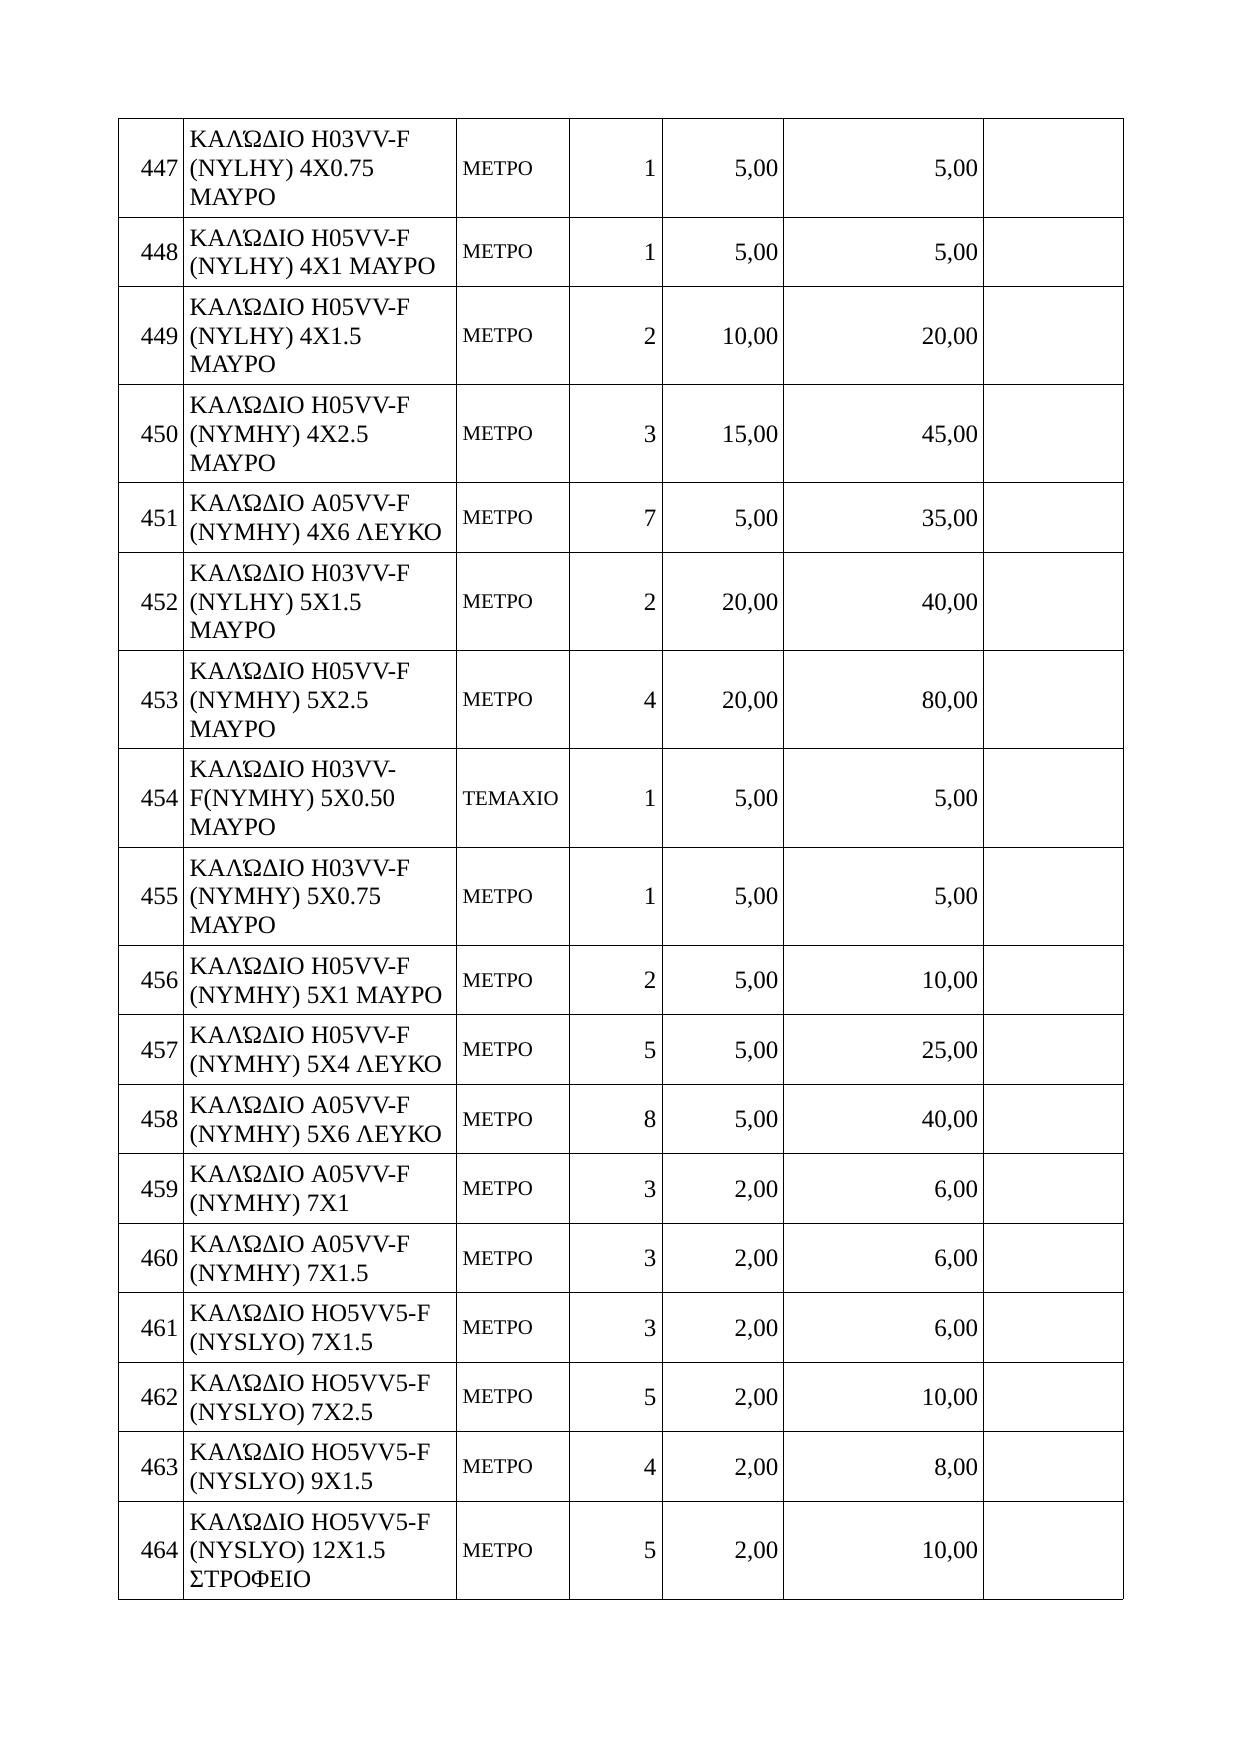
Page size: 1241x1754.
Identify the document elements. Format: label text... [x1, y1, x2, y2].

table_cell 15,00 [663, 385, 783, 482]
table_cell 3 [570, 1293, 662, 1362]
table_cell 450 [119, 385, 183, 482]
table_cell ΜΕΤΡΟ [457, 1363, 569, 1431]
table_cell 458 [119, 1085, 183, 1153]
table_cell [984, 385, 1123, 482]
table_cell [984, 1293, 1123, 1362]
table_cell 5,00 [663, 1085, 783, 1153]
table_cell ΚΑΛΏΔΙΟ HO5VV5-F (NYSLYO) 12Χ1.5 ΣΤΡΟΦΕΙΟ [184, 1502, 456, 1599]
table_cell 25,00 [784, 1015, 983, 1084]
table_cell 6,00 [784, 1224, 983, 1292]
table_cell 1 [570, 848, 662, 945]
table_cell 5,00 [784, 749, 983, 846]
table_cell [984, 553, 1123, 650]
table_cell 5,00 [663, 848, 783, 945]
table_cell ΜΕΤΡΟ [457, 1085, 569, 1153]
table_cell 40,00 [784, 1085, 983, 1153]
table_cell 7 [570, 483, 662, 552]
table_cell 2,00 [663, 1502, 783, 1599]
table_cell 5,00 [663, 119, 783, 216]
table_cell 5,00 [663, 946, 783, 1014]
table_cell 5,00 [784, 848, 983, 945]
table_cell ΚΑΛΏΔΙΟ HO5VV5-F (NYSLYO) 9Χ1.5 [184, 1432, 456, 1501]
table_cell 453 [119, 651, 183, 748]
table_cell 3 [570, 1154, 662, 1223]
table_cell [984, 1154, 1123, 1223]
table_cell 10,00 [784, 1502, 983, 1599]
table_cell 20,00 [663, 553, 783, 650]
table_cell 460 [119, 1224, 183, 1292]
table_cell ΚΑΛΏΔΙΟ H03VV-F (NYLHY) 4X0.75 ΜΑΥΡΟ [184, 119, 456, 216]
table_cell ΚΑΛΏΔΙΟ H03VV-F(NYMHY) 5X0.50 ΜΑΥΡΟ [184, 749, 456, 846]
table_cell ΜΕΤΡΟ [457, 1154, 569, 1223]
table_cell [984, 651, 1123, 748]
table_cell 452 [119, 553, 183, 650]
table_cell 5,00 [663, 1015, 783, 1084]
table_cell 1 [570, 749, 662, 846]
table_cell 3 [570, 1224, 662, 1292]
table_cell 457 [119, 1015, 183, 1084]
table_cell ΜΕΤΡΟ [457, 385, 569, 482]
table_cell ΜΕΤΡΟ [457, 848, 569, 945]
table_cell 2,00 [663, 1154, 783, 1223]
table_cell 5,00 [784, 119, 983, 216]
table_cell ΤΕΜΑΧΙΟ [457, 749, 569, 846]
table_cell 5 [570, 1015, 662, 1084]
table_cell ΚΑΛΏΔΙΟ HO5VV5-F (NYSLYO) 7Χ2.5 [184, 1363, 456, 1431]
table_cell 5,00 [663, 749, 783, 846]
table_cell ΚΑΛΏΔΙΟ A05VV-F (NYMHY) 4X6 ΛΕΥΚΟ [184, 483, 456, 552]
table_cell 40,00 [784, 553, 983, 650]
table_cell 4 [570, 1432, 662, 1501]
table_cell ΜΕΤΡΟ [457, 651, 569, 748]
table_cell [984, 1224, 1123, 1292]
table_cell ΜΕΤΡΟ [457, 1224, 569, 1292]
table_cell 449 [119, 287, 183, 384]
table_cell ΚΑΛΏΔΙΟ H03VV-F (NYLHY) 5X1.5 ΜΑΥΡΟ [184, 553, 456, 650]
table_cell 3 [570, 385, 662, 482]
table_cell ΚΑΛΏΔΙΟ HO5VV5-F (NYSLYO) 7Χ1.5 [184, 1293, 456, 1362]
table_cell 464 [119, 1502, 183, 1599]
table_cell ΚΑΛΏΔΙΟ H05VV-F (NYMHY) 5X1 ΜΑΥΡΟ [184, 946, 456, 1014]
table_cell [984, 1015, 1123, 1084]
table_cell 455 [119, 848, 183, 945]
table_cell [984, 1085, 1123, 1153]
table_cell 462 [119, 1363, 183, 1431]
table_cell 4 [570, 651, 662, 748]
table_cell 6,00 [784, 1293, 983, 1362]
table_cell 456 [119, 946, 183, 1014]
table_cell ΜΕΤΡΟ [457, 1502, 569, 1599]
table_cell ΜΕΤΡΟ [457, 553, 569, 650]
table_cell ΚΑΛΏΔΙΟ H05VV-F (NYLHY) 4X1 ΜΑΥΡΟ [184, 218, 456, 286]
table_cell 5 [570, 1363, 662, 1431]
table_cell ΚΑΛΏΔΙΟ A05VV-F (NYMHY) 5X6 ΛΕΥΚΟ [184, 1085, 456, 1153]
table_cell 2 [570, 946, 662, 1014]
table_cell ΜΕΤΡΟ [457, 287, 569, 384]
table_cell [984, 1502, 1123, 1599]
table_cell ΜΕΤΡΟ [457, 218, 569, 286]
table_cell 5 [570, 1502, 662, 1599]
table_cell 10,00 [784, 1363, 983, 1431]
table_cell 1 [570, 218, 662, 286]
table_cell ΜΕΤΡΟ [457, 119, 569, 216]
table_cell [984, 483, 1123, 552]
table_cell 10,00 [663, 287, 783, 384]
table_cell [984, 1432, 1123, 1501]
table_cell ΚΑΛΏΔΙΟ H05VV-F (NYMHY) 5X4 ΛΕΥΚΟ [184, 1015, 456, 1084]
table_cell ΚΑΛΏΔΙΟ H05VV-F (NYMHY) 5X2.5 ΜΑΥΡΟ [184, 651, 456, 748]
table_cell 2,00 [663, 1363, 783, 1431]
table_cell [984, 287, 1123, 384]
table_cell 2 [570, 287, 662, 384]
table_cell 461 [119, 1293, 183, 1362]
table_cell [984, 749, 1123, 846]
table_cell ΚΑΛΏΔΙΟ H03VV-F (NYMHY) 5X0.75 ΜΑΥΡΟ [184, 848, 456, 945]
table_cell 35,00 [784, 483, 983, 552]
table_cell 20,00 [784, 287, 983, 384]
table_cell 2,00 [663, 1432, 783, 1501]
table_cell [984, 119, 1123, 216]
table_cell 2,00 [663, 1293, 783, 1362]
table_cell 6,00 [784, 1154, 983, 1223]
table_cell 459 [119, 1154, 183, 1223]
table_cell 8,00 [784, 1432, 983, 1501]
table_cell 45,00 [784, 385, 983, 482]
table_cell 463 [119, 1432, 183, 1501]
table_cell 2 [570, 553, 662, 650]
table_cell 10,00 [784, 946, 983, 1014]
table_cell [984, 946, 1123, 1014]
table_cell 2,00 [663, 1224, 783, 1292]
table_cell ΚΑΛΏΔΙΟ H05VV-F (NYMHY) 4X2.5 ΜΑΥΡΟ [184, 385, 456, 482]
table_cell ΜΕΤΡΟ [457, 483, 569, 552]
table_cell ΚΑΛΏΔΙΟ A05VV-F (NYMHY) 7X1.5 [184, 1224, 456, 1292]
table_cell ΜΕΤΡΟ [457, 1293, 569, 1362]
table_cell 5,00 [663, 483, 783, 552]
table_cell [984, 218, 1123, 286]
table_cell 1 [570, 119, 662, 216]
table_cell 20,00 [663, 651, 783, 748]
table_cell 5,00 [784, 218, 983, 286]
table_cell 80,00 [784, 651, 983, 748]
table_cell ΚΑΛΏΔΙΟ H05VV-F (NYLHY) 4X1.5 ΜΑΥΡΟ [184, 287, 456, 384]
table_cell 451 [119, 483, 183, 552]
table_cell 447 [119, 119, 183, 216]
table_cell ΜΕΤΡΟ [457, 946, 569, 1014]
table_cell 5,00 [663, 218, 783, 286]
table_cell 448 [119, 218, 183, 286]
table_cell ΜΕΤΡΟ [457, 1432, 569, 1501]
table_cell [984, 848, 1123, 945]
table_cell ΜΕΤΡΟ [457, 1015, 569, 1084]
table_cell [984, 1363, 1123, 1431]
table_cell 8 [570, 1085, 662, 1153]
table_cell 454 [119, 749, 183, 846]
table_cell ΚΑΛΏΔΙΟ A05VV-F (NYMHY) 7X1 [184, 1154, 456, 1223]
